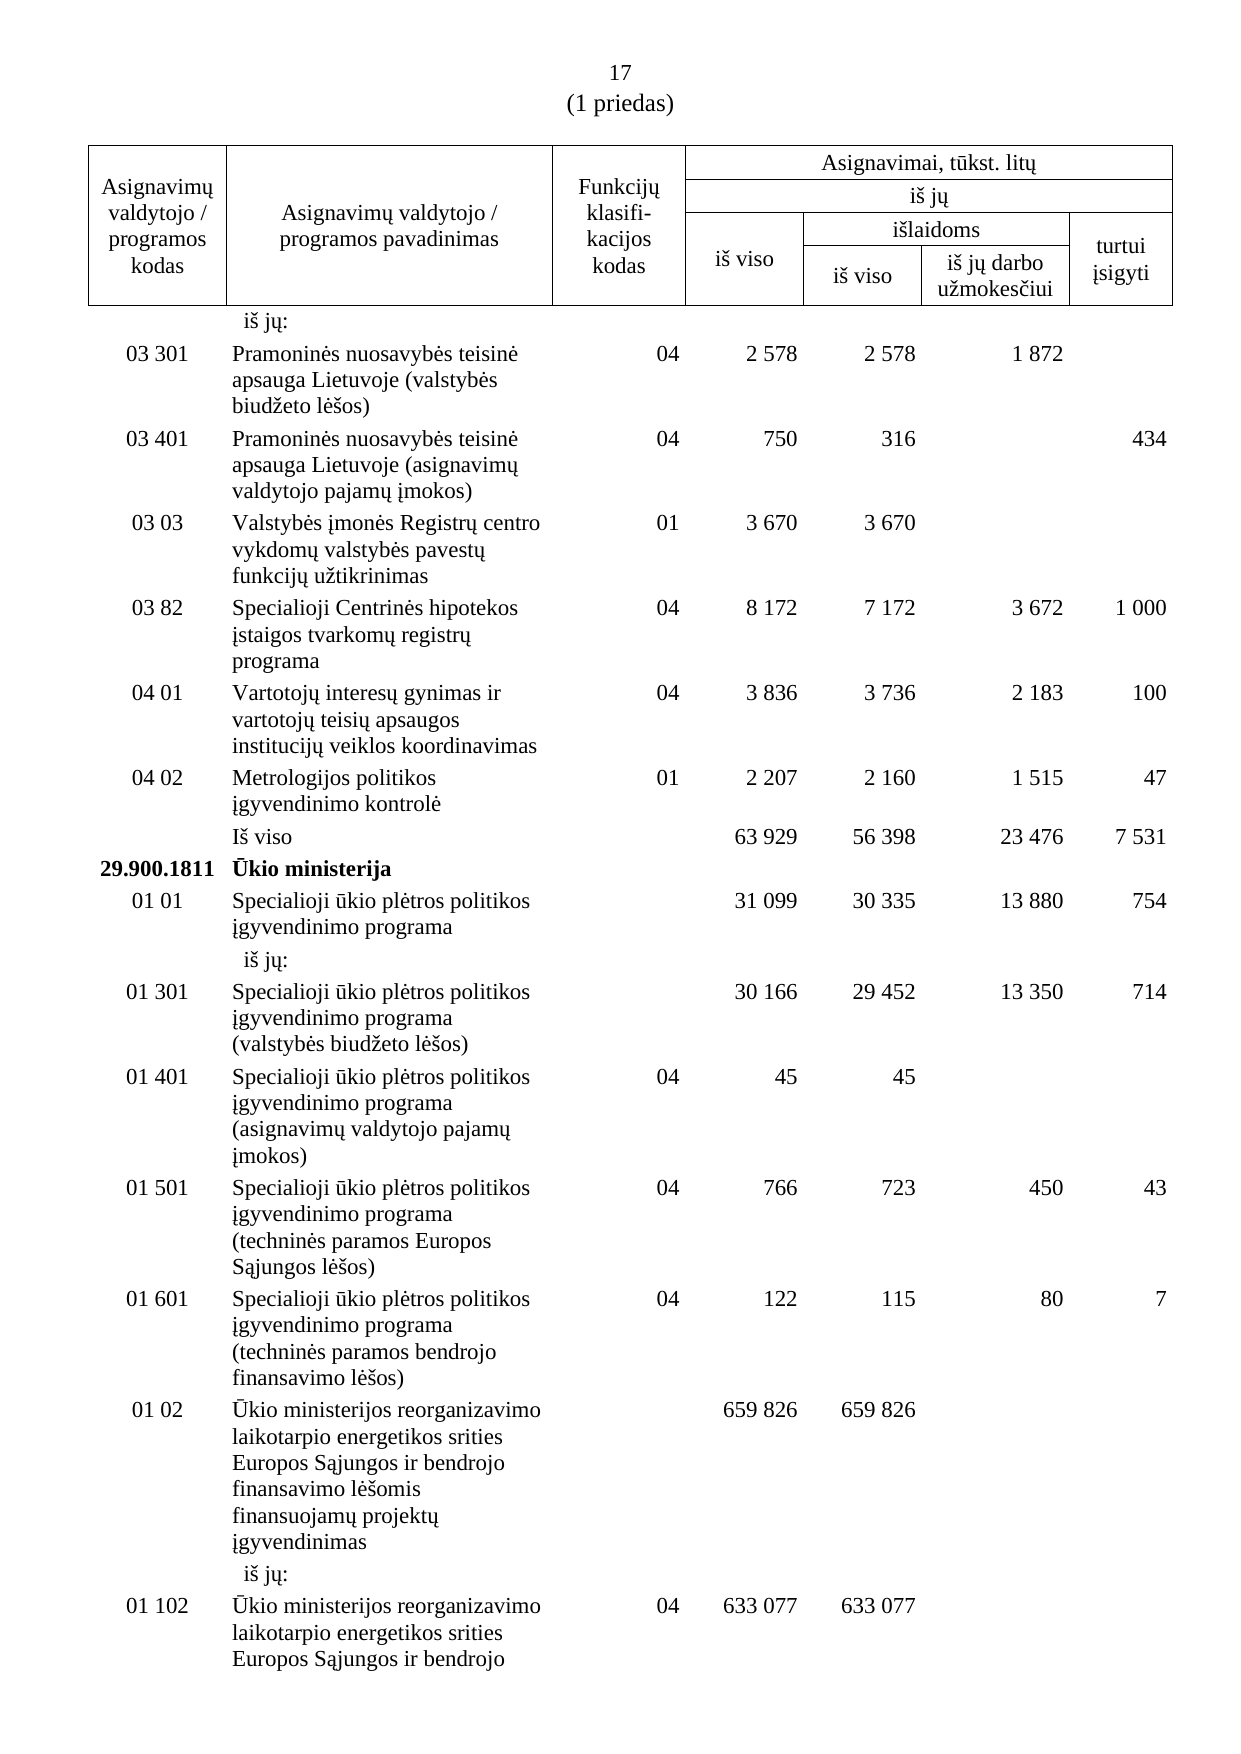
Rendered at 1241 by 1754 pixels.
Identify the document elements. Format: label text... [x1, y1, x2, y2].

table_cell Pramoninės nuosavybės teisinė apsauga Lietuvoje (valstybės biudžeto lėšos) [226, 337, 552, 422]
table_cell 03 401 [89, 422, 226, 507]
table_cell [553, 852, 685, 884]
table_cell 45 [685, 1060, 803, 1171]
table_cell 01 401 [89, 1060, 226, 1171]
table_cell 3 672 [921, 591, 1069, 676]
table_cell 316 [803, 422, 921, 507]
table_cell 100 [1069, 676, 1172, 761]
table_cell 122 [685, 1282, 803, 1393]
table_cell iš jų darbo užmokesčiui [922, 246, 1069, 304]
table_cell 04 [553, 1590, 685, 1674]
table_cell [803, 943, 921, 975]
table_cell 29 452 [803, 975, 921, 1060]
table_cell Specialioji ūkio plėtros politikos įgyvendinimo programa (techninės paramos Europos Sąjungos lėšos) [226, 1171, 552, 1282]
table_cell 30 166 [685, 975, 803, 1060]
table_cell [803, 1558, 921, 1590]
table_cell 47 [1069, 761, 1172, 820]
table_cell 01 [553, 761, 685, 820]
table_cell 7 172 [803, 591, 921, 676]
table_cell išlaidoms [804, 213, 1069, 245]
table_cell 2 578 [685, 337, 803, 422]
table_cell 04 [553, 1282, 685, 1393]
table_cell [1069, 1590, 1172, 1674]
table_cell 750 [685, 422, 803, 507]
table_cell [1069, 852, 1172, 884]
table_cell [921, 507, 1069, 591]
table_cell [803, 852, 921, 884]
table_cell Iš viso [226, 820, 552, 852]
table_cell 723 [803, 1171, 921, 1282]
table_cell Specialioji Centrinės hipotekos įstaigos tvarkomų registrų programa [226, 591, 552, 676]
table_cell [803, 306, 921, 337]
table_cell [921, 852, 1069, 884]
table_cell [553, 884, 685, 943]
table_cell 29.900.1811 [89, 852, 226, 884]
table_cell iš jų: [226, 943, 552, 975]
table_cell [1069, 306, 1172, 337]
table_header Asignavimų valdytojo / programos kodas [89, 146, 226, 304]
table_cell [685, 1558, 803, 1590]
table_cell [1069, 1558, 1172, 1590]
table_cell [553, 1558, 685, 1590]
table_cell 2 578 [803, 337, 921, 422]
table_cell [553, 975, 685, 1060]
table_cell 633 077 [803, 1590, 921, 1674]
table_cell [921, 422, 1069, 507]
table_cell 01 01 [89, 884, 226, 943]
table_cell 7 531 [1069, 820, 1172, 852]
table_cell Ūkio ministerijos reorganizavimo laikotarpio energetikos srities Europos Sąjungos ir bendrojo [226, 1590, 552, 1674]
table_cell 633 077 [685, 1590, 803, 1674]
table_cell [685, 943, 803, 975]
table_cell 04 [553, 1060, 685, 1171]
table_cell [1069, 1394, 1172, 1557]
table_cell 04 [553, 337, 685, 422]
table_cell 03 301 [89, 337, 226, 422]
table_cell [89, 943, 226, 975]
table_cell 8 172 [685, 591, 803, 676]
table_cell iš viso [686, 213, 803, 304]
table_cell Vartotojų interesų gynimas ir vartotojų teisių apsaugos institucijų veiklos koordinavimas [226, 676, 552, 761]
table_cell Ūkio ministerija [226, 852, 552, 884]
table_cell 30 335 [803, 884, 921, 943]
table_header Asignavimai, tūkst. litų [686, 146, 1172, 178]
table_cell 3 836 [685, 676, 803, 761]
table_cell 01 501 [89, 1171, 226, 1282]
table_cell [921, 306, 1069, 337]
table_cell 01 102 [89, 1590, 226, 1674]
table_cell 45 [803, 1060, 921, 1171]
table_cell 1 515 [921, 761, 1069, 820]
table_cell 434 [1069, 422, 1172, 507]
table_cell [553, 306, 685, 337]
table_cell 01 601 [89, 1282, 226, 1393]
table_cell 1 000 [1069, 591, 1172, 676]
table_cell 714 [1069, 975, 1172, 1060]
table_cell iš jų [686, 180, 1172, 212]
table_cell 766 [685, 1171, 803, 1282]
table_cell [921, 1394, 1069, 1557]
table_cell 2 207 [685, 761, 803, 820]
table_cell [921, 1060, 1069, 1171]
table_cell 7 [1069, 1282, 1172, 1393]
table_cell Valstybės įmonės Registrų centro vykdomų valstybės pavestų funkcijų užtikrinimas [226, 507, 552, 591]
table_cell [921, 1590, 1069, 1674]
table_cell 1 872 [921, 337, 1069, 422]
table_cell 63 929 [685, 820, 803, 852]
table_cell Specialioji ūkio plėtros politikos įgyvendinimo programa (techninės paramos bendrojo finansavimo lėšos) [226, 1282, 552, 1393]
table_cell 03 03 [89, 507, 226, 591]
table_cell iš jų: [226, 306, 552, 337]
table_cell 04 02 [89, 761, 226, 820]
table_cell [685, 852, 803, 884]
table_cell 80 [921, 1282, 1069, 1393]
table_cell [553, 820, 685, 852]
table_cell [553, 1394, 685, 1557]
table_cell 04 [553, 422, 685, 507]
table_cell 56 398 [803, 820, 921, 852]
table_cell 13 880 [921, 884, 1069, 943]
table_cell 03 82 [89, 591, 226, 676]
table_cell iš viso [804, 246, 921, 304]
table_cell 659 826 [685, 1394, 803, 1557]
table_cell 115 [803, 1282, 921, 1393]
table_header Funkcijų klasifi- kacijos kodas [553, 146, 685, 304]
table_cell [89, 820, 226, 852]
table_cell turtui įsigyti [1070, 213, 1172, 304]
table_cell Specialioji ūkio plėtros politikos įgyvendinimo programa (valstybės biudžeto lėšos) [226, 975, 552, 1060]
table_cell [1069, 507, 1172, 591]
table_cell [685, 306, 803, 337]
table_cell [921, 1558, 1069, 1590]
table_cell 04 01 [89, 676, 226, 761]
table_cell [89, 306, 226, 337]
table_cell Specialioji ūkio plėtros politikos įgyvendinimo programa (asignavimų valdytojo pajamų įmokos) [226, 1060, 552, 1171]
table_cell [89, 1558, 226, 1590]
table_header Asignavimų valdytojo / programos pavadinimas [227, 146, 552, 304]
table_cell 2 160 [803, 761, 921, 820]
table_cell 43 [1069, 1171, 1172, 1282]
table_cell [1069, 1060, 1172, 1171]
table_cell iš jų: [226, 1558, 552, 1590]
table_cell 04 [553, 1171, 685, 1282]
table_cell 13 350 [921, 975, 1069, 1060]
table_cell 3 670 [803, 507, 921, 591]
table_cell 3 670 [685, 507, 803, 591]
table_cell 3 736 [803, 676, 921, 761]
table_cell Specialioji ūkio plėtros politikos įgyvendinimo programa [226, 884, 552, 943]
table_cell [1069, 943, 1172, 975]
table_cell Pramoninės nuosavybės teisinė apsauga Lietuvoje (asignavimų valdytojo pajamų įmokos) [226, 422, 552, 507]
table_cell 01 301 [89, 975, 226, 1060]
table_cell [1069, 337, 1172, 422]
table_cell 2 183 [921, 676, 1069, 761]
table_cell 31 099 [685, 884, 803, 943]
table_cell 754 [1069, 884, 1172, 943]
table_cell 659 826 [803, 1394, 921, 1557]
table_cell 01 [553, 507, 685, 591]
table_cell Ūkio ministerijos reorganizavimo laikotarpio energetikos srities Europos Sąjungos ir bendrojo finansavimo lėšomis finansuojamų projektų įgyvendinimas [226, 1394, 552, 1557]
table_cell Metrologijos politikos įgyvendinimo kontrolė [226, 761, 552, 820]
table_cell 04 [553, 591, 685, 676]
table_cell 23 476 [921, 820, 1069, 852]
table_cell 04 [553, 676, 685, 761]
table_cell [921, 943, 1069, 975]
table_cell [553, 943, 685, 975]
table_cell 01 02 [89, 1394, 226, 1557]
table_cell 450 [921, 1171, 1069, 1282]
